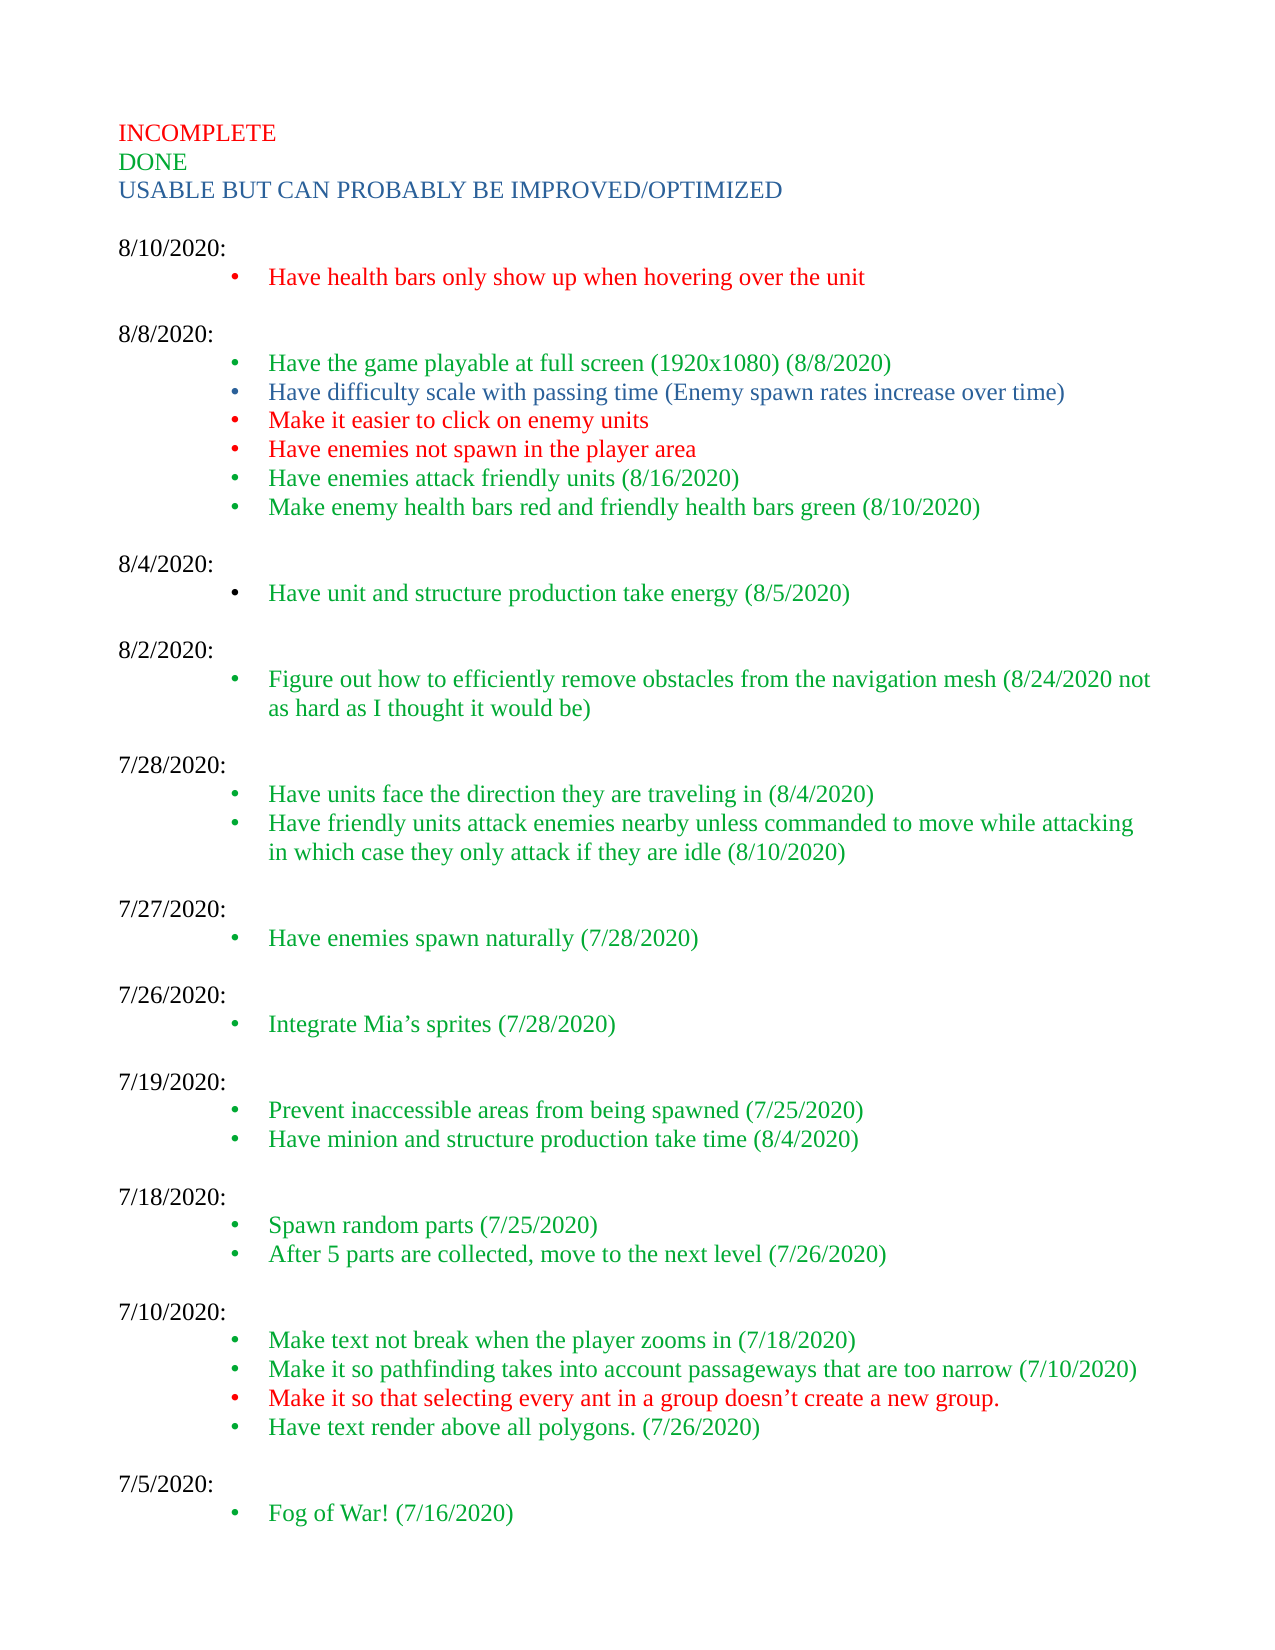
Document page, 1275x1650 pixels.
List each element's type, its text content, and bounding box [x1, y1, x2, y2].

list Have enemies spawn naturally (7/28/2020) [231, 923, 1157, 952]
text 8/8/2020: [118, 319, 1157, 348]
list Integrate Mia’s sprites (7/28/2020) [231, 1009, 1157, 1038]
text INCOMPLETE [118, 118, 1157, 147]
text 7/18/2020: [118, 1182, 1157, 1211]
list Make it so that selecting every ant in a group doesn’t create a new group. [231, 1383, 1157, 1412]
text 8/4/2020: [118, 549, 1157, 578]
list Spawn random parts (7/25/2020) [231, 1211, 1157, 1239]
text 7/10/2020: [118, 1297, 1157, 1326]
text 7/27/2020: [118, 894, 1157, 923]
list Have difficulty scale with passing time (Enemy spawn rates increase over time) [231, 377, 1157, 406]
list Figure out how to efficiently remove obstacles from the navigation mesh (8/24/2020 not as hard as I thought it would be) [231, 664, 1157, 722]
list Have health bars only show up when hovering over the unit [231, 262, 1157, 291]
text 7/5/2020: [118, 1469, 1157, 1498]
list Have friendly units attack enemies nearby unless commanded to move while attacking in which case they only attack if they are idle (8/10/2020) [231, 808, 1157, 866]
list Have minion and structure production take time (8/4/2020) [231, 1124, 1157, 1153]
list Have the game playable at full screen (1920x1080) (8/8/2020) [231, 348, 1157, 377]
text 7/26/2020: [118, 981, 1157, 1009]
list Make text not break when the player zooms in (7/18/2020) [231, 1326, 1157, 1354]
text 7/28/2020: [118, 751, 1157, 779]
list Make it so pathfinding takes into account passageways that are too narrow (7/10/2020) [231, 1354, 1157, 1383]
list Prevent inaccessible areas from being spawned (7/25/2020) [231, 1096, 1157, 1124]
list Have unit and structure production take energy (8/5/2020) [231, 578, 1157, 607]
list Make it easier to click on enemy units [231, 406, 1157, 434]
text 7/19/2020: [118, 1067, 1157, 1096]
list Have enemies attack friendly units (8/16/2020) [231, 463, 1157, 492]
text USABLE BUT CAN PROBABLY BE IMPROVED/OPTIMIZED [118, 176, 1157, 204]
text DONE [118, 147, 1157, 176]
list Have units face the direction they are traveling in (8/4/2020) [231, 779, 1157, 808]
list Make enemy health bars red and friendly health bars green (8/10/2020) [231, 492, 1157, 521]
text 8/2/2020: [118, 636, 1157, 664]
list Fog of War! (7/16/2020) [231, 1498, 1157, 1527]
list After 5 parts are collected, move to the next level (7/26/2020) [231, 1239, 1157, 1268]
list Have text render above all polygons. (7/26/2020) [231, 1412, 1157, 1441]
text 8/10/2020: [118, 233, 1157, 262]
list Have enemies not spawn in the player area [231, 434, 1157, 463]
